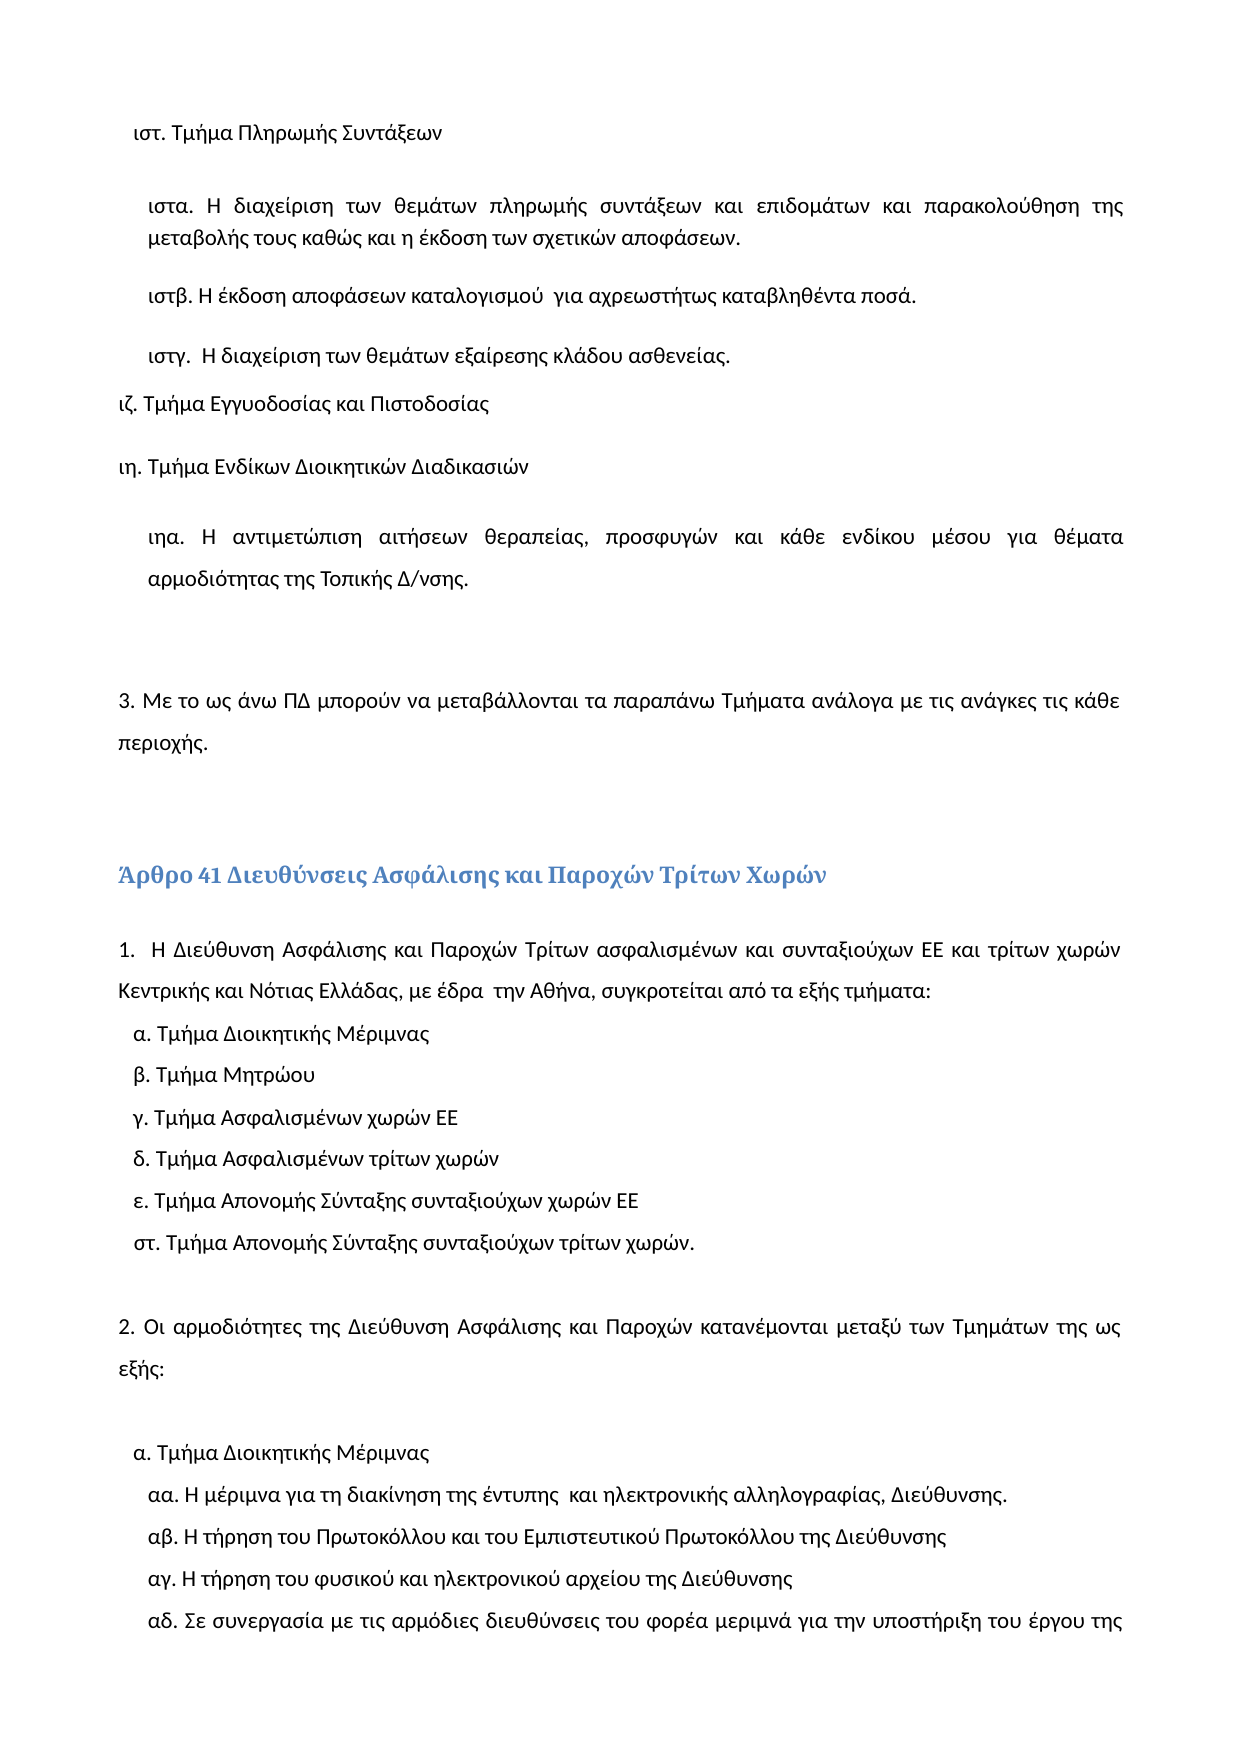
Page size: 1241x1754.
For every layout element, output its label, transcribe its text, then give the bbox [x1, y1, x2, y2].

text αγ. Η τήρηση του φυσικού και ηλεκτρονικού αρχείου της Διεύθυνσης [148, 1564, 1124, 1592]
text β. Τμήμα Μητρώου [133, 1061, 1122, 1089]
text ιηα. Η αντιμετώπιση αιτήσεων θεραπείας, προσφυγών και κάθε ενδίκου μέσου για θέματα αρμοδιότητας της Τοπικής Δ/νσης. [148, 522, 1124, 592]
text αδ. Σε συνεργασία με τις αρμόδιες διευθύνσεις του φορέα μεριμνά για την υποστήριξη του έργου της [148, 1606, 1124, 1634]
text γ. Τμήμα Ασφαλισμένων χωρών ΕΕ [133, 1103, 1122, 1131]
text 1. Η Διεύθυνση Ασφάλισης και Παροχών Τρίτων ασφαλισμένων και συνταξιούχων ΕΕ και τρίτων χωρών Κεντρικής και Νότιας Ελλάδας, με έδρα την Αθήνα, συγκροτείται από τα εξής τμήματα: [118, 935, 1122, 1005]
text ιστγ. Η διαχείριση των θεμάτων εξαίρεσης κλάδου ασθενείας. [148, 337, 1124, 369]
text ιστα. Η διαχείριση των θεμάτων πληρωμής συντάξεων και επιδομάτων και παρακολούθηση της μεταβολής τους καθώς και η έκδοση των σχετικών αποφάσεων. [148, 188, 1124, 251]
text δ. Τμήμα Ασφαλισμένων τρίτων χωρών [133, 1144, 1122, 1173]
text Άρθρο 41 Διευθύνσεις Ασφάλισης και Παροχών Τρίτων Χωρών [118, 862, 1122, 889]
text αβ. Η τήρηση του Πρωτοκόλλου και του Εμπιστευτικού Πρωτοκόλλου της Διεύθυνσης [148, 1522, 1124, 1550]
text αα. Η μέριμνα για τη διακίνηση της έντυπης και ηλεκτρονικής αλληλογραφίας, Διεύθυνσης. [148, 1480, 1124, 1508]
text ε. Τμήμα Απονομής Σύνταξης συνταξιούχων χωρών ΕΕ [133, 1187, 1122, 1214]
text α. Τμήμα Διοικητικής Μέριμνας [133, 1019, 1122, 1047]
text 3. Με το ως άνω ΠΔ μπορούν να μεταβάλλονται τα παραπάνω Τμήματα ανάλογα με τις ανάγκες τις κάθε περιοχής. [118, 686, 1122, 756]
text ιστβ. Η έκδοση αποφάσεων καταλογισμού για αχρεωστήτως καταβληθέντα ποσά. [148, 278, 1124, 310]
text στ. Τμήμα Απονομής Σύνταξης συνταξιούχων τρίτων χωρών. [118, 1228, 1122, 1257]
text ιη. Τμήμα Ενδίκων Διοικητικών Διαδικασιών [118, 452, 1122, 480]
text ιστ. Τμήμα Πληρωμής Συντάξεων [133, 118, 1122, 146]
text 2. Οι αρμοδιότητες της Διεύθυνση Ασφάλισης και Παροχών κατανέμονται μεταξύ των Τμημάτων της ως εξής: [118, 1312, 1122, 1382]
text α. Τμήμα Διοικητικής Μέριμνας [133, 1438, 1122, 1466]
text ιζ. Τμήμα Εγγυοδοσίας και Πιστοδοσίας [118, 389, 1122, 418]
